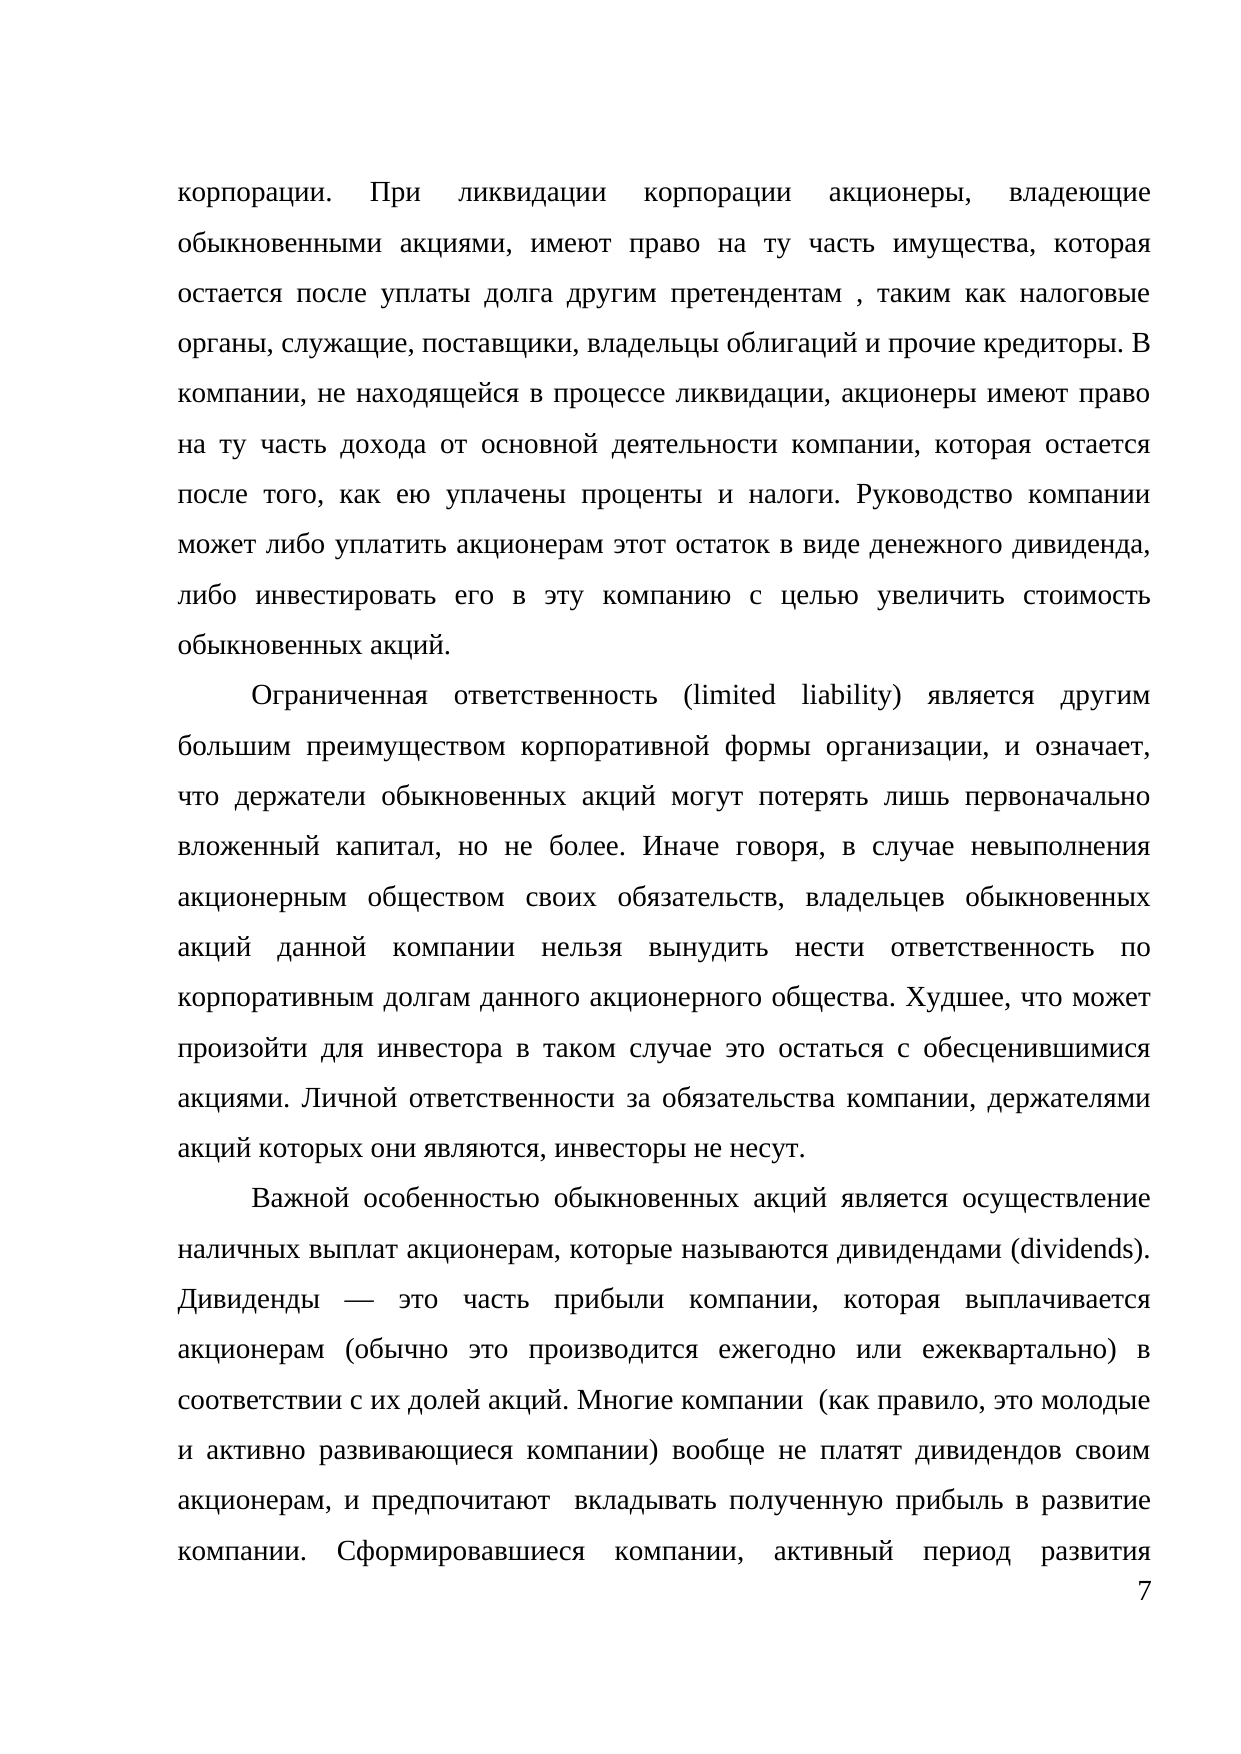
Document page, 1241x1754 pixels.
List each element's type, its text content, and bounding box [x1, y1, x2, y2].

text корпорации. При ликвидации корпорации акционеры, владеющие обыкновенными акциями, имеют право на ту часть имущества, которая остается после уплаты долга другим претендентам , таким как налоговые органы, служащие, поставщики, владельцы облигаций и прочие кредиторы. В компании, не находящейся в процессе ликвидации, акционеры имеют право на ту часть дохода от основной деятельности компании, которая остается после того, как ею уплачены проценты и налоги. Руководство компании может либо уплатить акционерам этот остаток в виде денежного дивиденда, либо инвестировать его в эту компанию с целью увеличить стоимость обыкновенных акций. [177, 174, 1152, 661]
text Ограниченная ответственность (limited liability) является другим большим преимуществом корпоративной формы организации, и означает, что держатели обыкновенных акций могут потерять лишь первоначально вложенный капитал, но не более. Иначе говоря, в случае невыполнения акционерным обществом своих обязательств, владельцев обыкновенных акций данной компании нельзя вынудить нести ответственность по корпоративным долгам данного акционерного общества. Худшее, что может произойти для инвестора в таком случае это остаться с обесценившимися акциями. Личной ответственности за обязательства компании, держателями акций которых они являются, инвесторы не несут. [177, 677, 1152, 1164]
text Важной особенностью обыкновенных акций является осуществление наличных выплат акционерам, которые называются дивидендами (dividends). Дивиденды — это часть прибыли компании, которая выплачивается акционерам (обычно это производится ежегодно или ежеквартально) в соответствии с их долей акций. Многие компании (как правило, это молодые и активно развивающиеся компании) вообще не платят дивидендов своим акционерам, и предпочитают вкладывать полученную прибыль в развитие компании. Сформировавшиеся компании, активный период развития [177, 1181, 1152, 1566]
